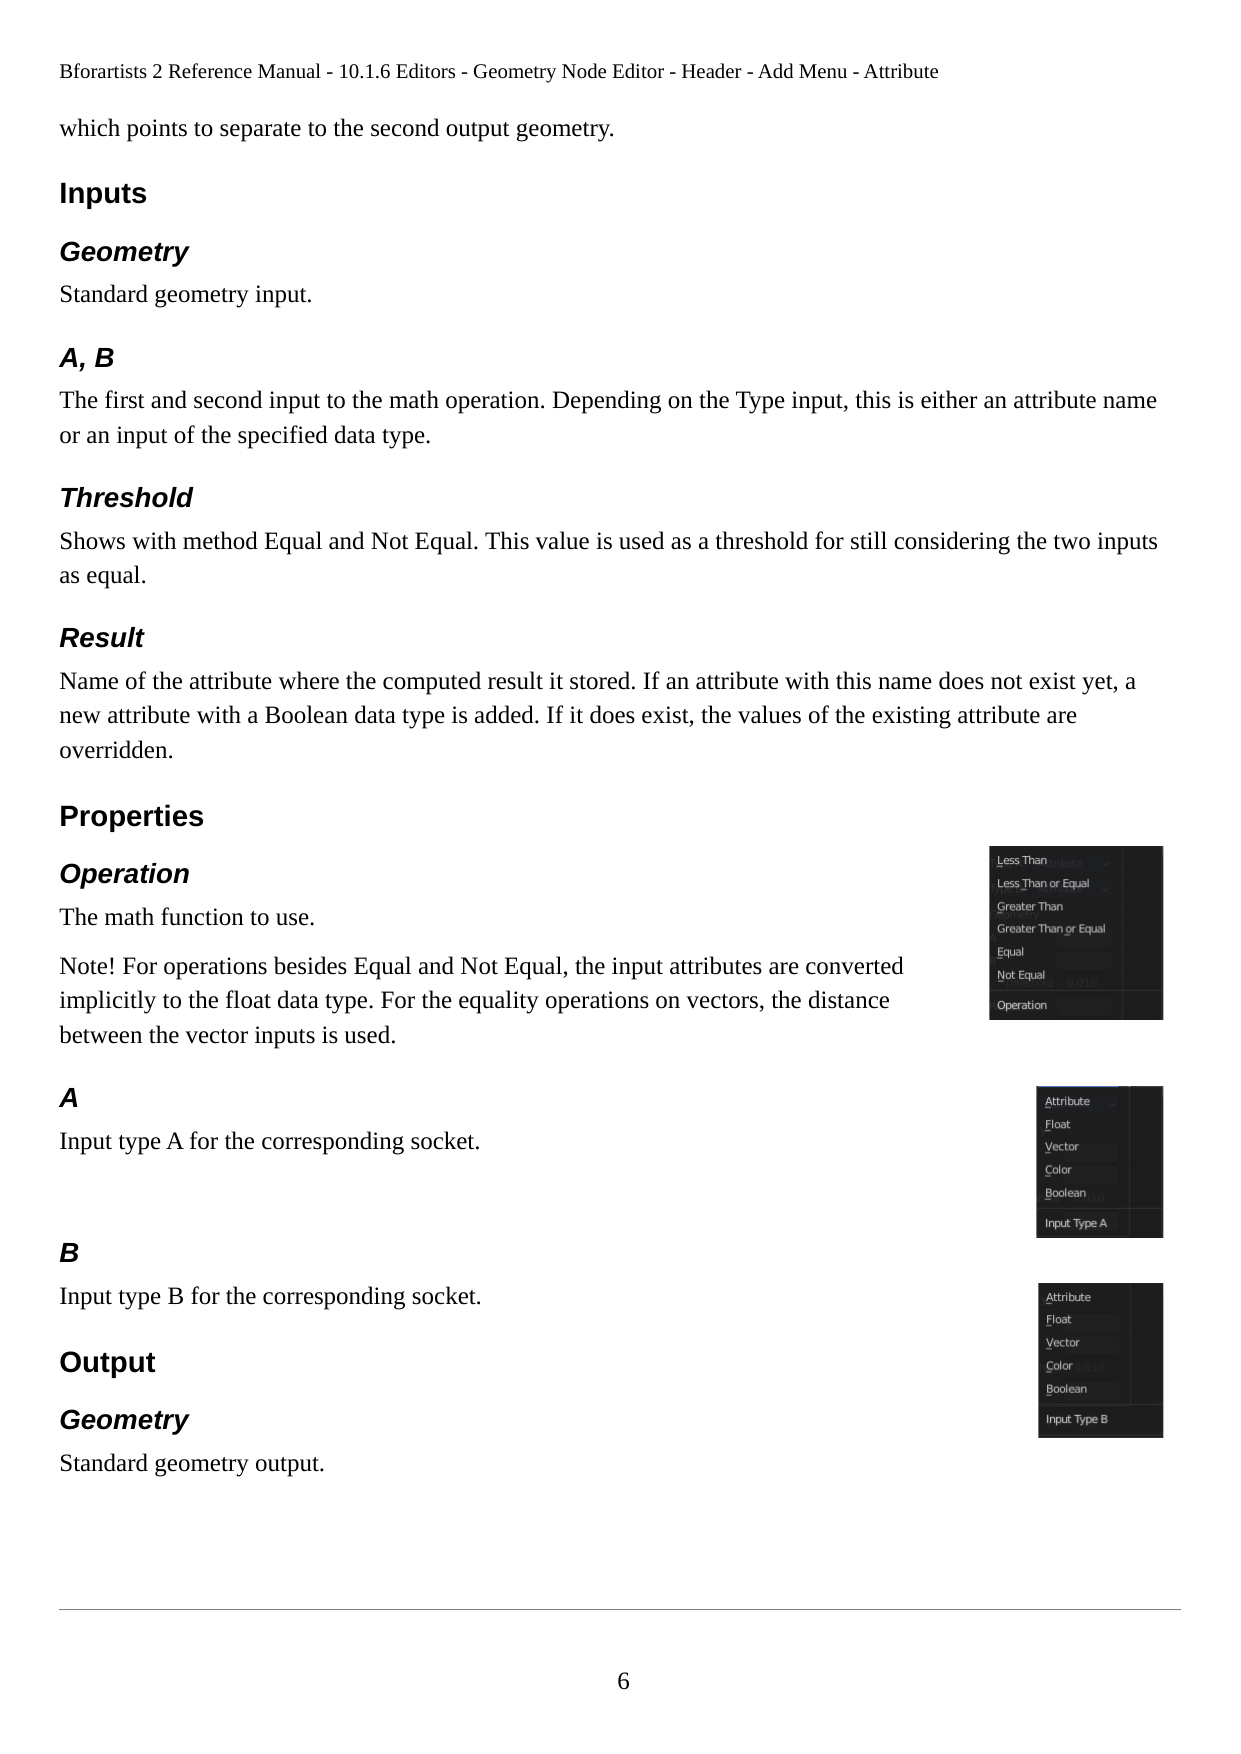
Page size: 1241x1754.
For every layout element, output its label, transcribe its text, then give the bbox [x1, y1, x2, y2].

text Standard geometry input. [59, 279, 1181, 308]
subtitle [1164, 1403, 1181, 1435]
subtitle B [59, 1236, 1181, 1268]
subtitle Properties [59, 799, 1181, 832]
text Note! For operations besides Equal and Not Equal, the input attributes are converted implicitly to the float data type. For the equality operations on vectors, the distance between the vector inputs is used. [59, 951, 1181, 1049]
subtitle [1164, 857, 1181, 889]
picture [1036, 1086, 1164, 1238]
text Input type A for the corresponding socket. [59, 1126, 1036, 1154]
subtitle Geometry [59, 1403, 1038, 1435]
subtitle Operation [59, 857, 989, 889]
subtitle Output [59, 1344, 1038, 1378]
text The first and second input to the math operation. Depending on the Type input, this is either an attribute name or an input of the specified data type. [59, 385, 1181, 448]
subtitle Inputs [59, 176, 1181, 210]
text Shows with method Equal and Not Equal. This value is used as a threshold for still considering the two inputs as equal. [59, 526, 1181, 589]
text Input type B for the corresponding socket. [59, 1281, 1181, 1309]
picture [1038, 1283, 1164, 1438]
subtitle A, B [59, 341, 1181, 373]
subtitle Geometry [59, 235, 1181, 267]
text Name of the attribute where the computed result it stored. If an attribute with this name does not exist yet, a new attribute with a Boolean data type is added. If it does exist, the values of the existing attribute are overridden. [59, 666, 1181, 764]
text The math function to use. [59, 902, 989, 931]
text Standard geometry output. [59, 1448, 1181, 1476]
picture [989, 846, 1164, 1020]
subtitle A [59, 1081, 1181, 1113]
subtitle Result [59, 622, 1181, 654]
subtitle [1164, 1344, 1181, 1378]
text which points to separate to the second output geometry. [59, 113, 1181, 141]
subtitle Threshold [59, 481, 1181, 513]
